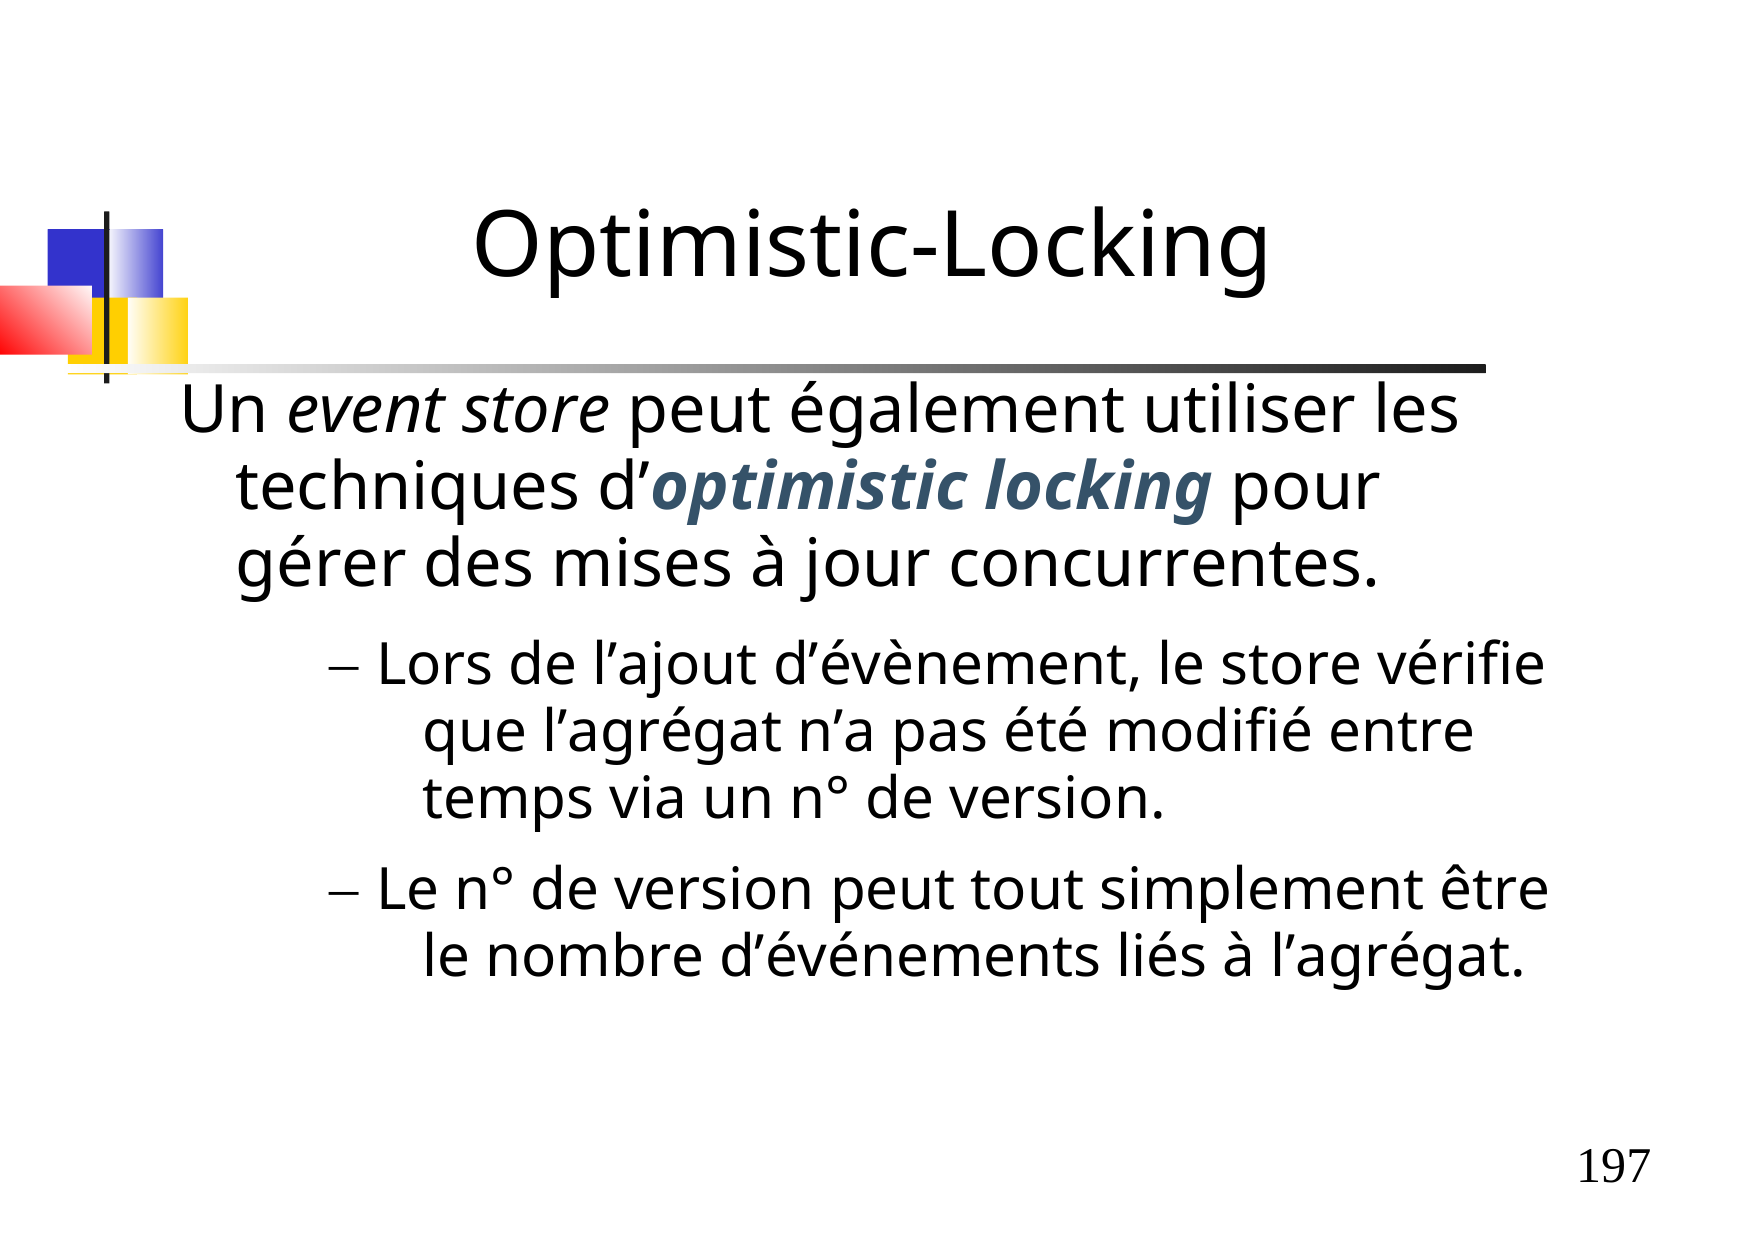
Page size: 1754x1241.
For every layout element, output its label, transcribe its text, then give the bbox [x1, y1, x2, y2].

title Optimistic-Locking [179, 139, 1567, 351]
list Un event store peut également utiliser les techniques d’optimistic locking pour gérer des mises à jour concurrentes. Lors de l’ajout d’évènement, le store vérifie que l’agrégat n’a pas été modifié entre temps via un n° de version. Le n° de version peut tout simplement être le nombre d’événements liés à l’agrégat. [179, 371, 1567, 1091]
